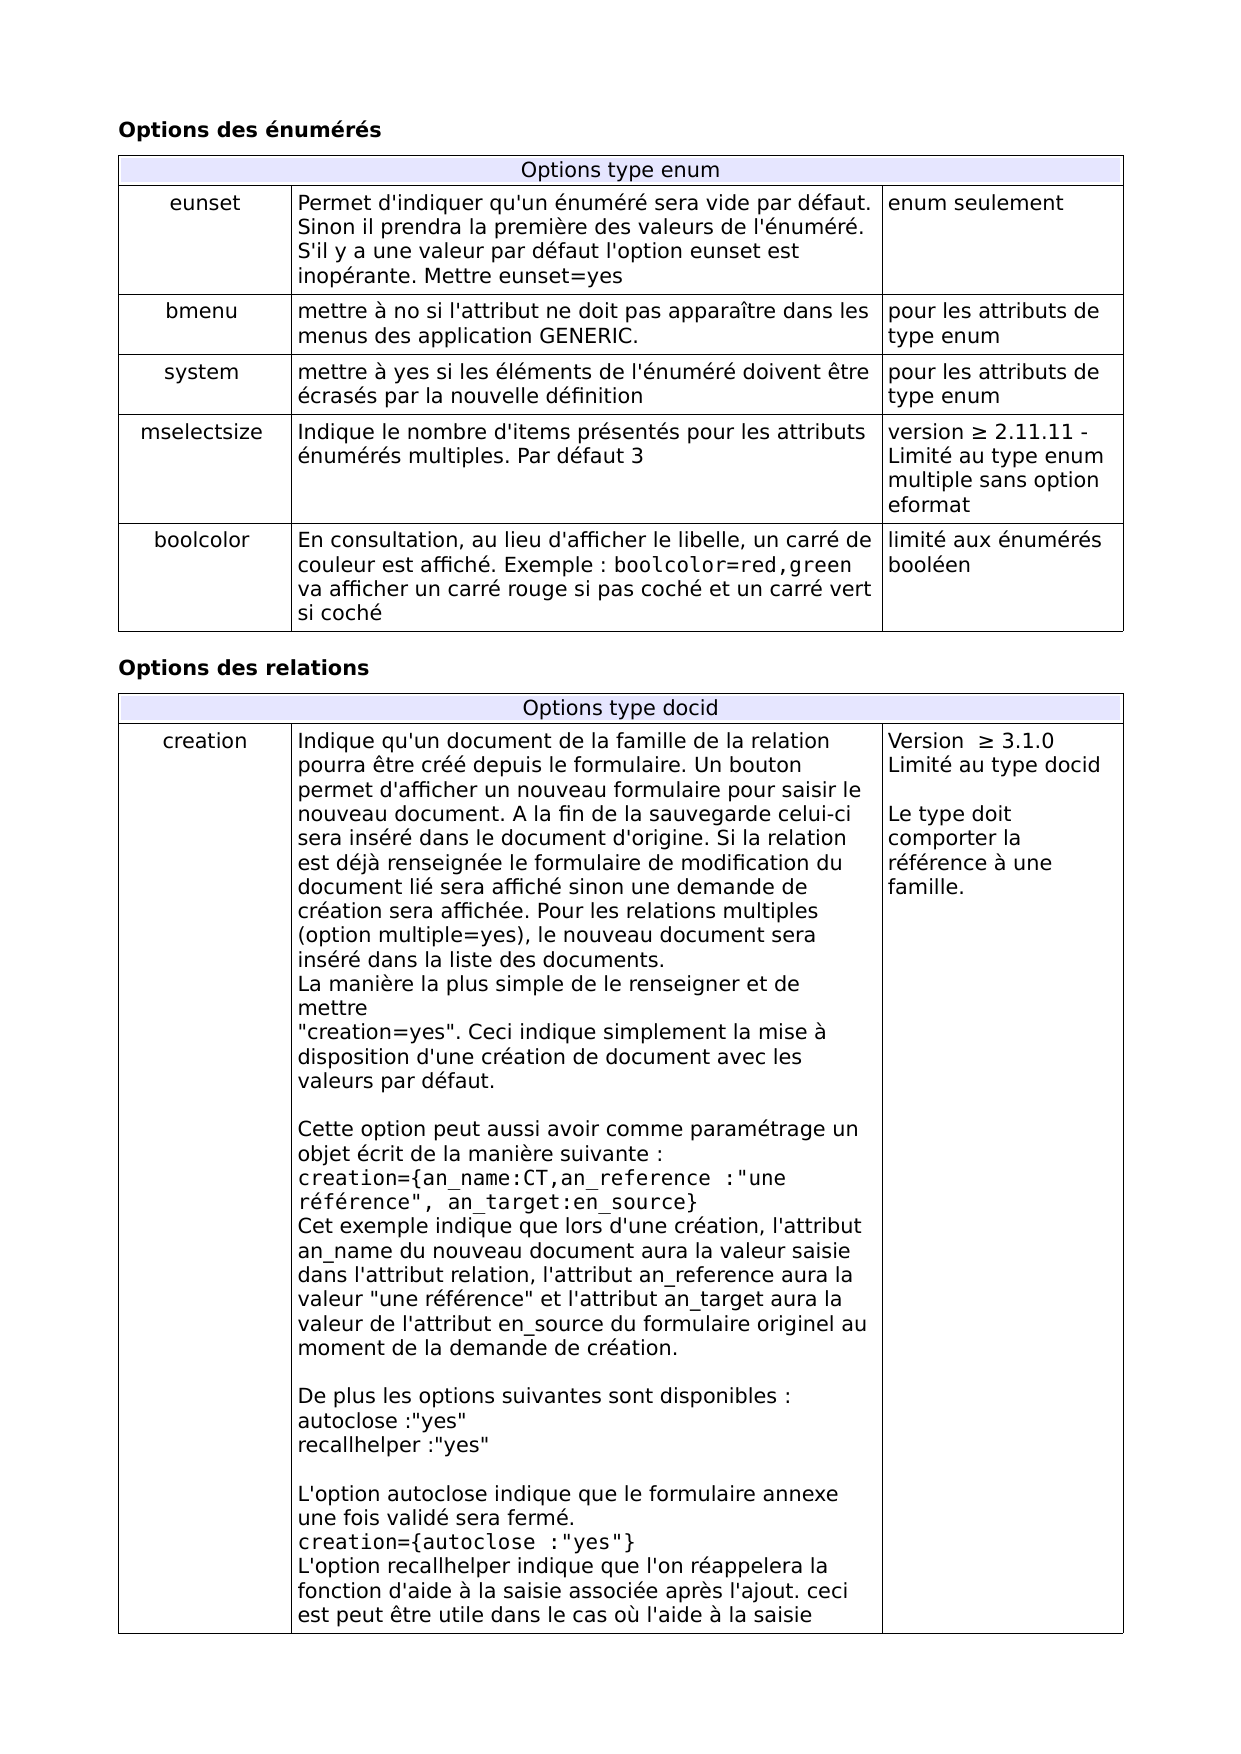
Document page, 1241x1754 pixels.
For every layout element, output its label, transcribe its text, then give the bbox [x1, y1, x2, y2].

subtitle Options des relations [118, 656, 1122, 681]
table_cell pour les attributs de type enum [883, 295, 1123, 354]
table_cell version ≥ 2.11.11 - Limité au type enum multiple sans option eformat [883, 415, 1123, 523]
table_cell enum seulement [883, 186, 1123, 294]
table_header Options type docid [119, 694, 1123, 723]
table_cell Indique le nombre d'items présentés pour les attributs énumérés multiples. Par défaut 3 [292, 415, 882, 523]
table_cell eunset [119, 186, 291, 294]
table_header Options type enum [119, 156, 1123, 185]
table_cell En consultation, au lieu d'afficher le libelle, un carré de couleur est affiché. Exemple : boolcolor=red,green va afficher un carré rouge si pas coché et un carré vert si coché [292, 524, 882, 631]
table_cell creation [119, 724, 291, 1633]
table_cell Version ≥ 3.1.0 Limité au type docid Le type doit comporter la référence à une famille. [883, 724, 1123, 1633]
table_cell system [119, 355, 291, 414]
table_cell mettre à yes si les éléments de l'énuméré doivent être écrasés par la nouvelle définition [292, 355, 882, 414]
table_cell pour les attributs de type enum [883, 355, 1123, 414]
table_cell mettre à no si l'attribut ne doit pas apparaître dans les menus des application GENERIC. [292, 295, 882, 354]
table_cell mselectsize [119, 415, 291, 523]
table_cell Indique qu'un document de la famille de la relation pourra être créé depuis le formulaire. Un bouton permet d'afficher un nouveau formulaire pour saisir le nouveau document. A la fin de la sauvegarde celui-ci sera inséré dans le document d'origine. Si la relation est déjà renseignée le formulaire de modification du document lié sera affiché sinon une demande de création sera affichée. Pour les relations multiples (option multiple=yes), le nouveau document sera inséré dans la liste des documents. La manière la plus simple de le renseigner et de mettre "creation=yes". Ceci indique simplement la mise à disposition d'une création de document avec les valeurs par défaut. Cette option peut aussi avoir comme paramétrage un objet écrit de la manière suivante : creation={an_name:CT,an_reference :"une référence", an_target:en_source} Cet exemple indique que lors d'une création, l'attribut an_name du nouveau document aura la valeur saisie dans l'attribut relation, l'attribut an_reference aura la valeur "une référence" et l'attribut an_target aura la valeur de l'attribut en_source du formulaire originel au moment de la demande de création. De plus les options suivantes sont disponibles : autoclose :"yes" recallhelper :"yes" L'option autoclose indique que le formulaire annexe une fois validé sera fermé. creation={autoclose :"yes"} L'option recallhelper indique que l'on réappelera la fonction d'aide à la saisie associée après l'ajout. ceci est peut être utile dans le cas où l'aide à la saisie [292, 724, 882, 1633]
table_cell bmenu [119, 295, 291, 354]
subtitle Options des énumérés [118, 118, 1122, 142]
table_cell limité aux énumérés booléen [883, 524, 1123, 631]
table_cell boolcolor [119, 524, 291, 631]
table_cell Permet d'indiquer qu'un énuméré sera vide par défaut. Sinon il prendra la première des valeurs de l'énuméré. S'il y a une valeur par défaut l'option eunset est inopérante. Mettre eunset=yes [292, 186, 882, 294]
